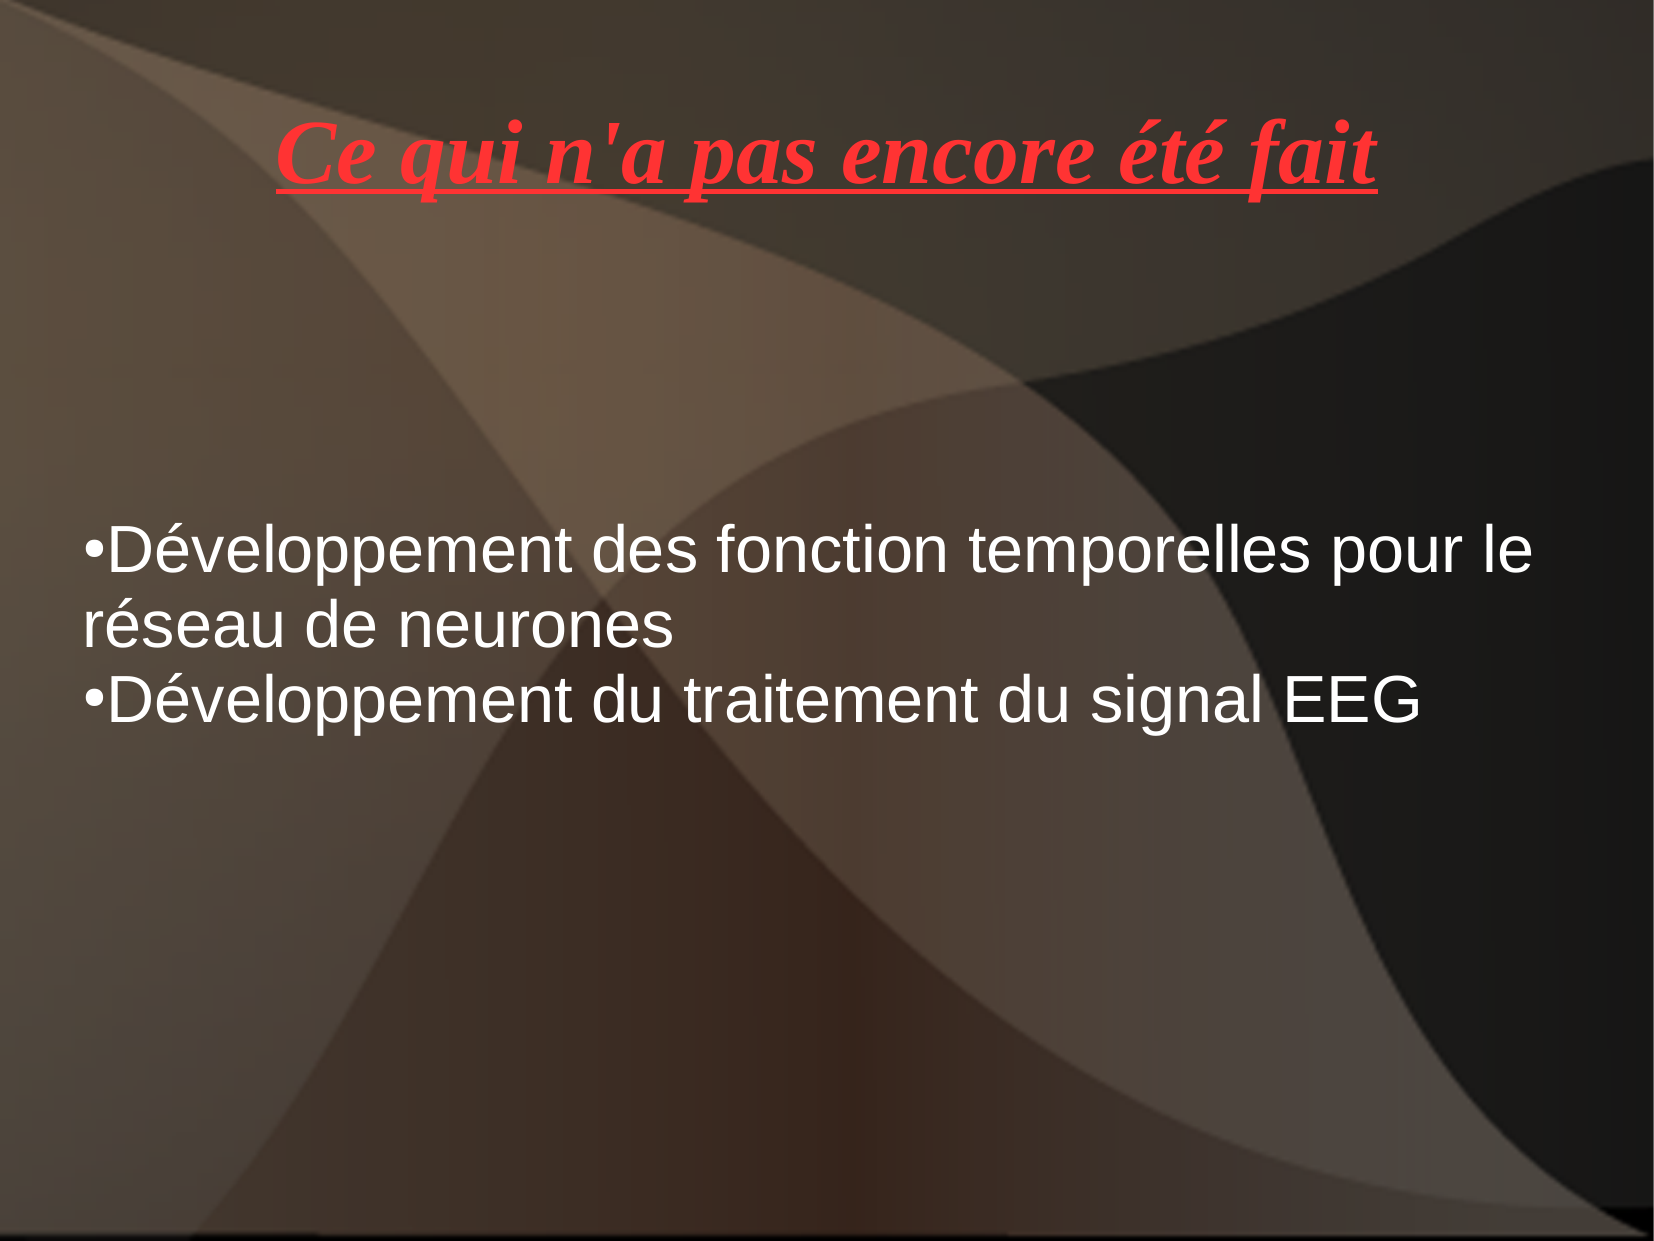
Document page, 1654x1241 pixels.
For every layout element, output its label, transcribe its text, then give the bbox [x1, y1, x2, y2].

picture [0, 0, 1654, 1241]
subtitle Développement des fonction temporelles pour le réseau de neurones Développement du traitement du signal EEG [82, 290, 1571, 1109]
title Ce qui n'a pas encore été fait [82, 49, 1571, 257]
